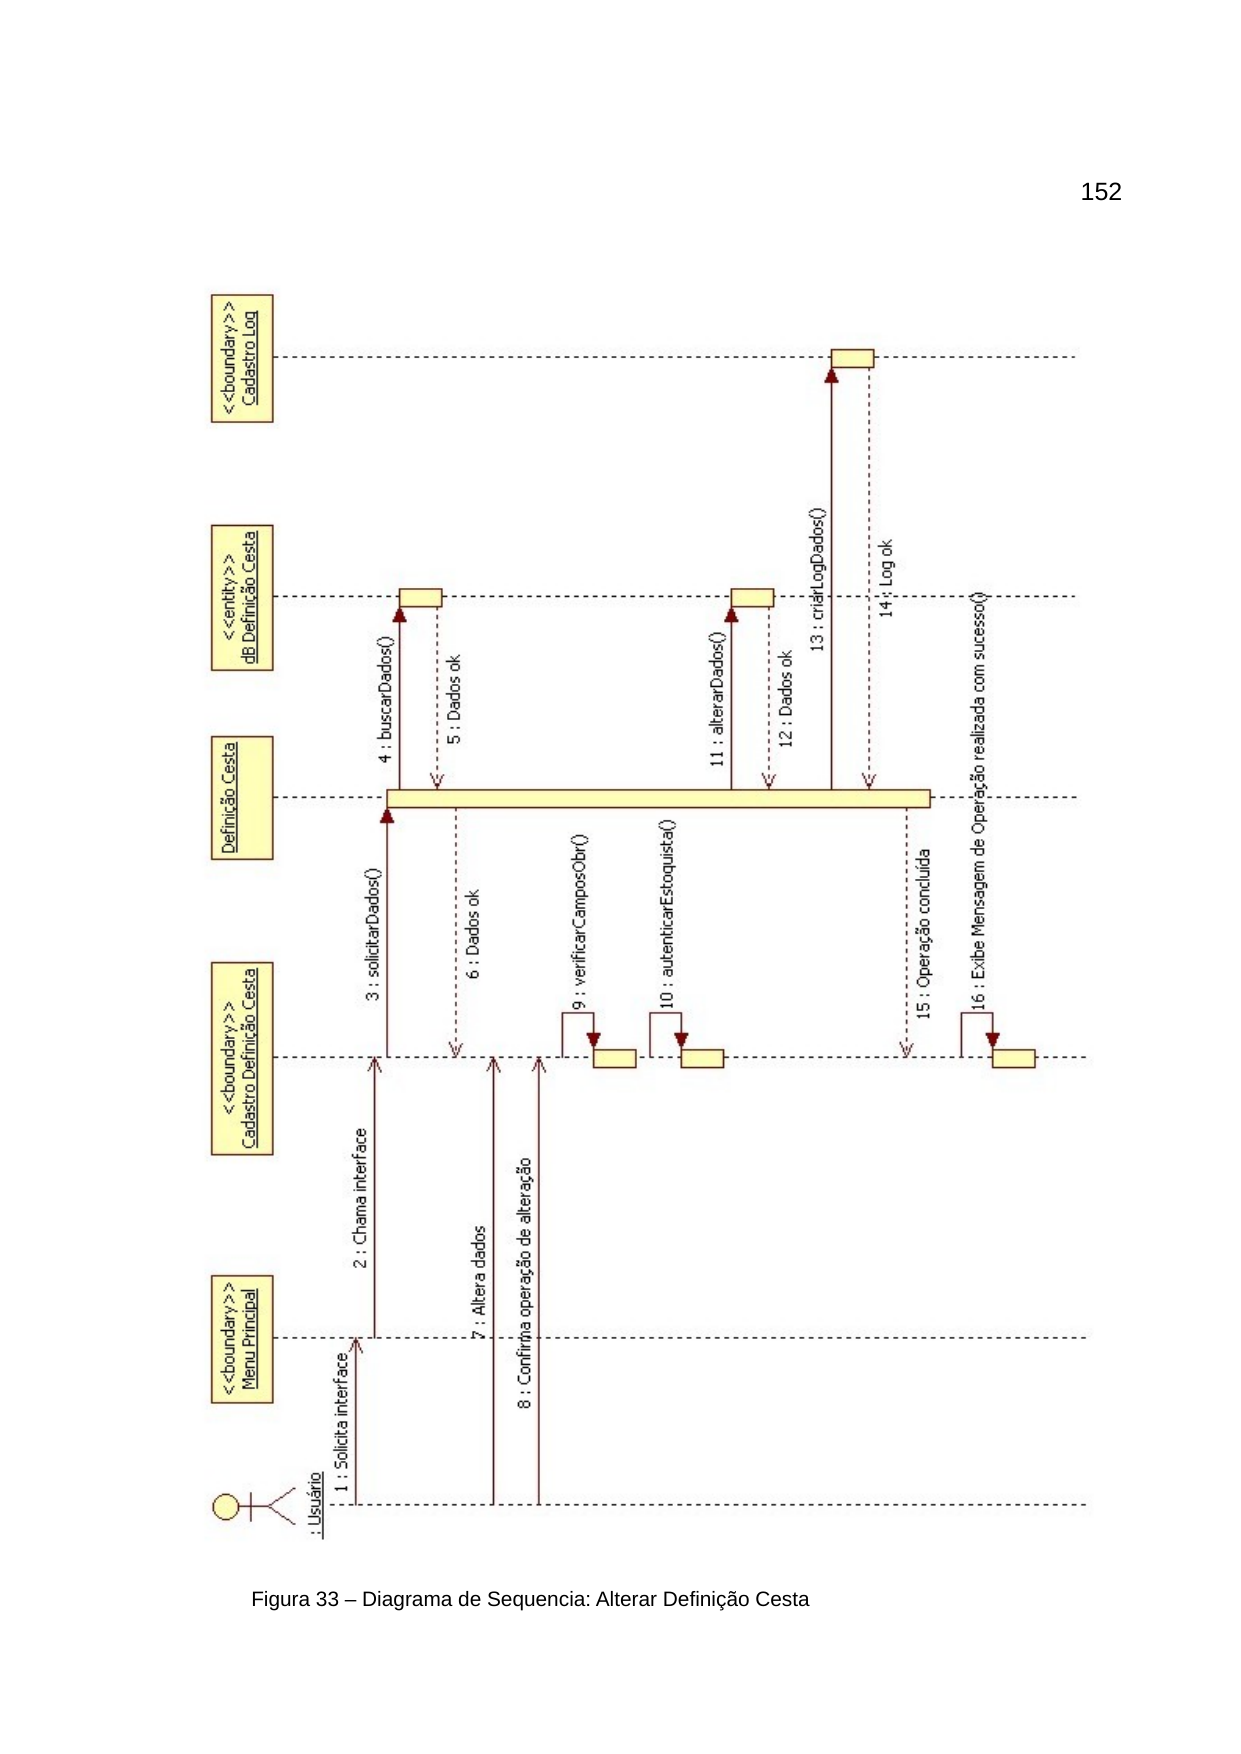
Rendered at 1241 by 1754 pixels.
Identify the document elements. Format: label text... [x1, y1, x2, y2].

picture [180, 265, 1119, 1587]
text Figura 33 – Diagrama de Sequencia: Alterar Definição Cesta [177, 1587, 1122, 1610]
